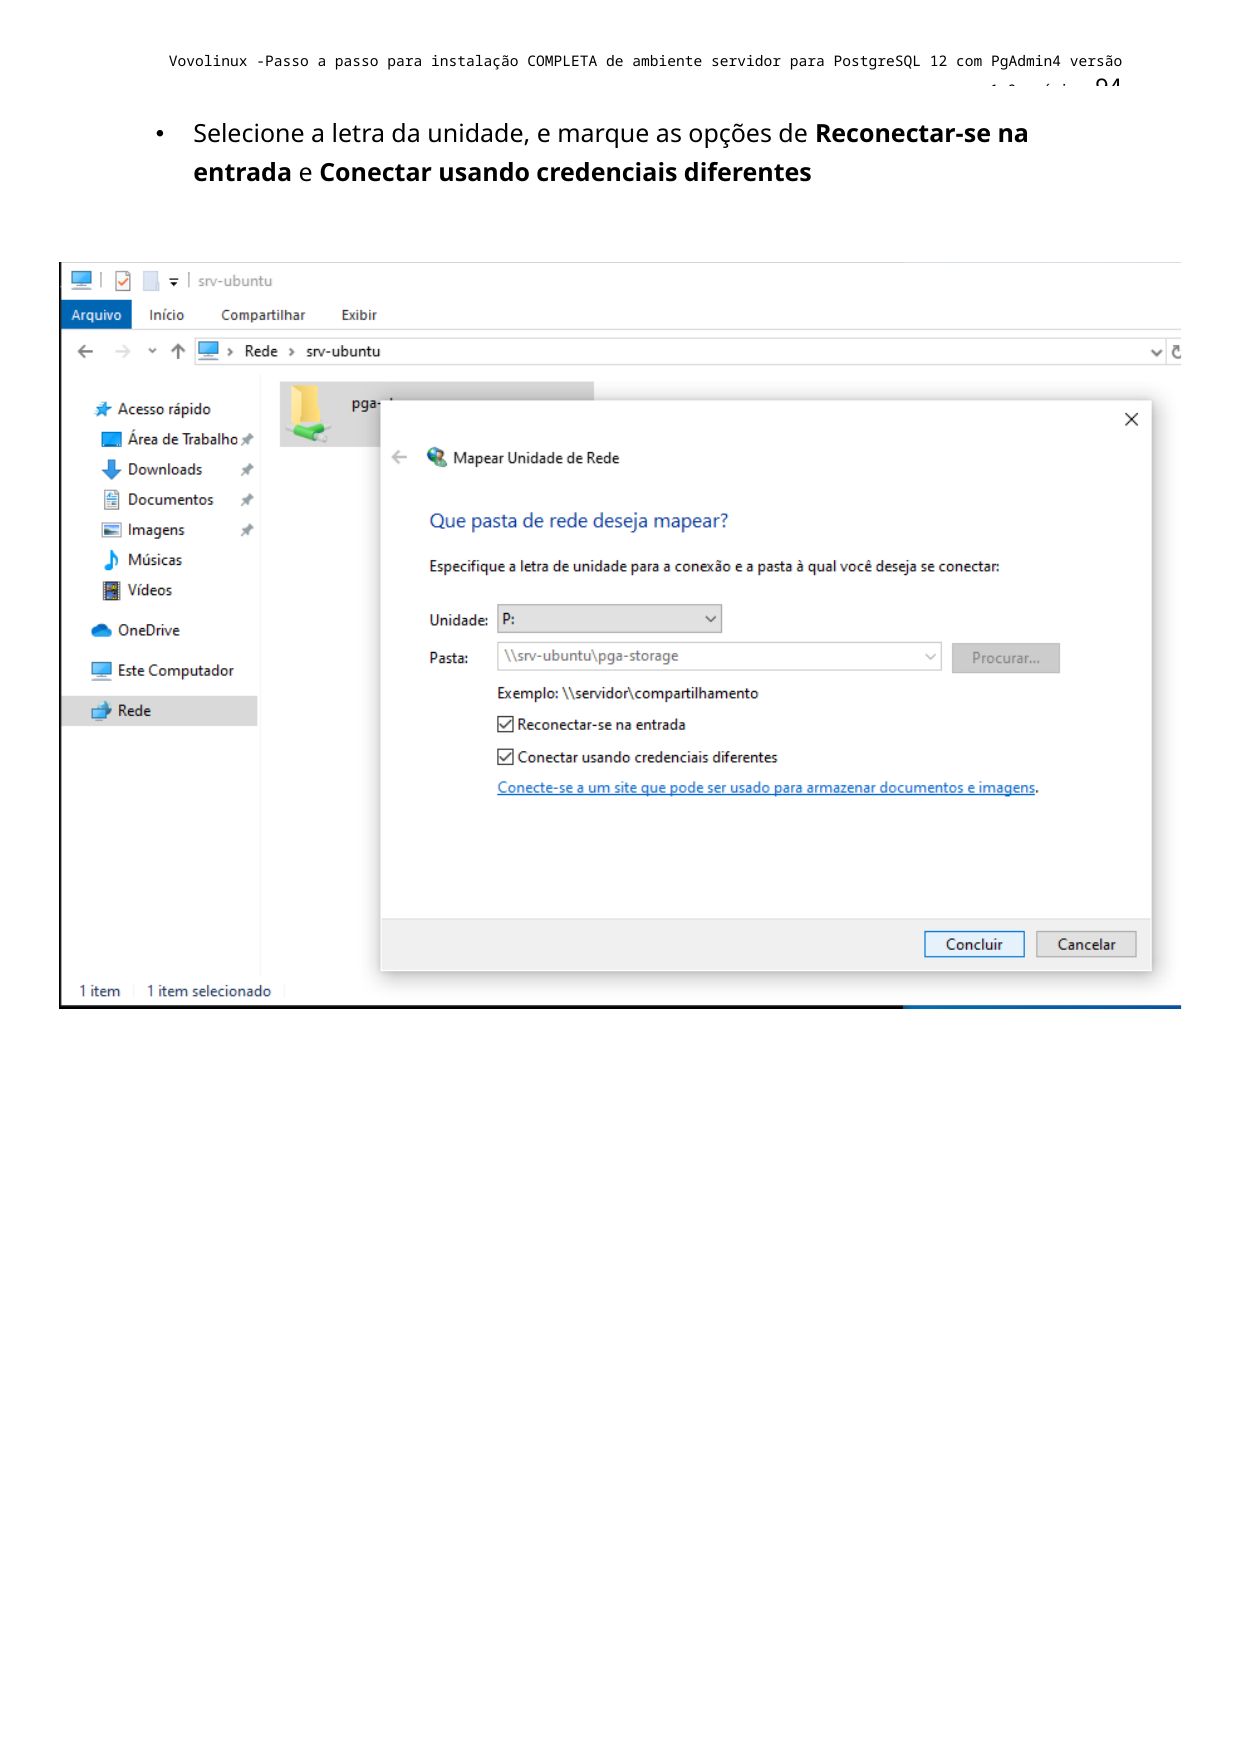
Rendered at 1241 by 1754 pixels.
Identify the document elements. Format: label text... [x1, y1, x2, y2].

picture [59, 262, 1182, 1009]
list Selecione a letra da unidade, e marque as opções de Reconectar-se na entrada e Conectar usando credenciais diferentes [156, 115, 1122, 189]
